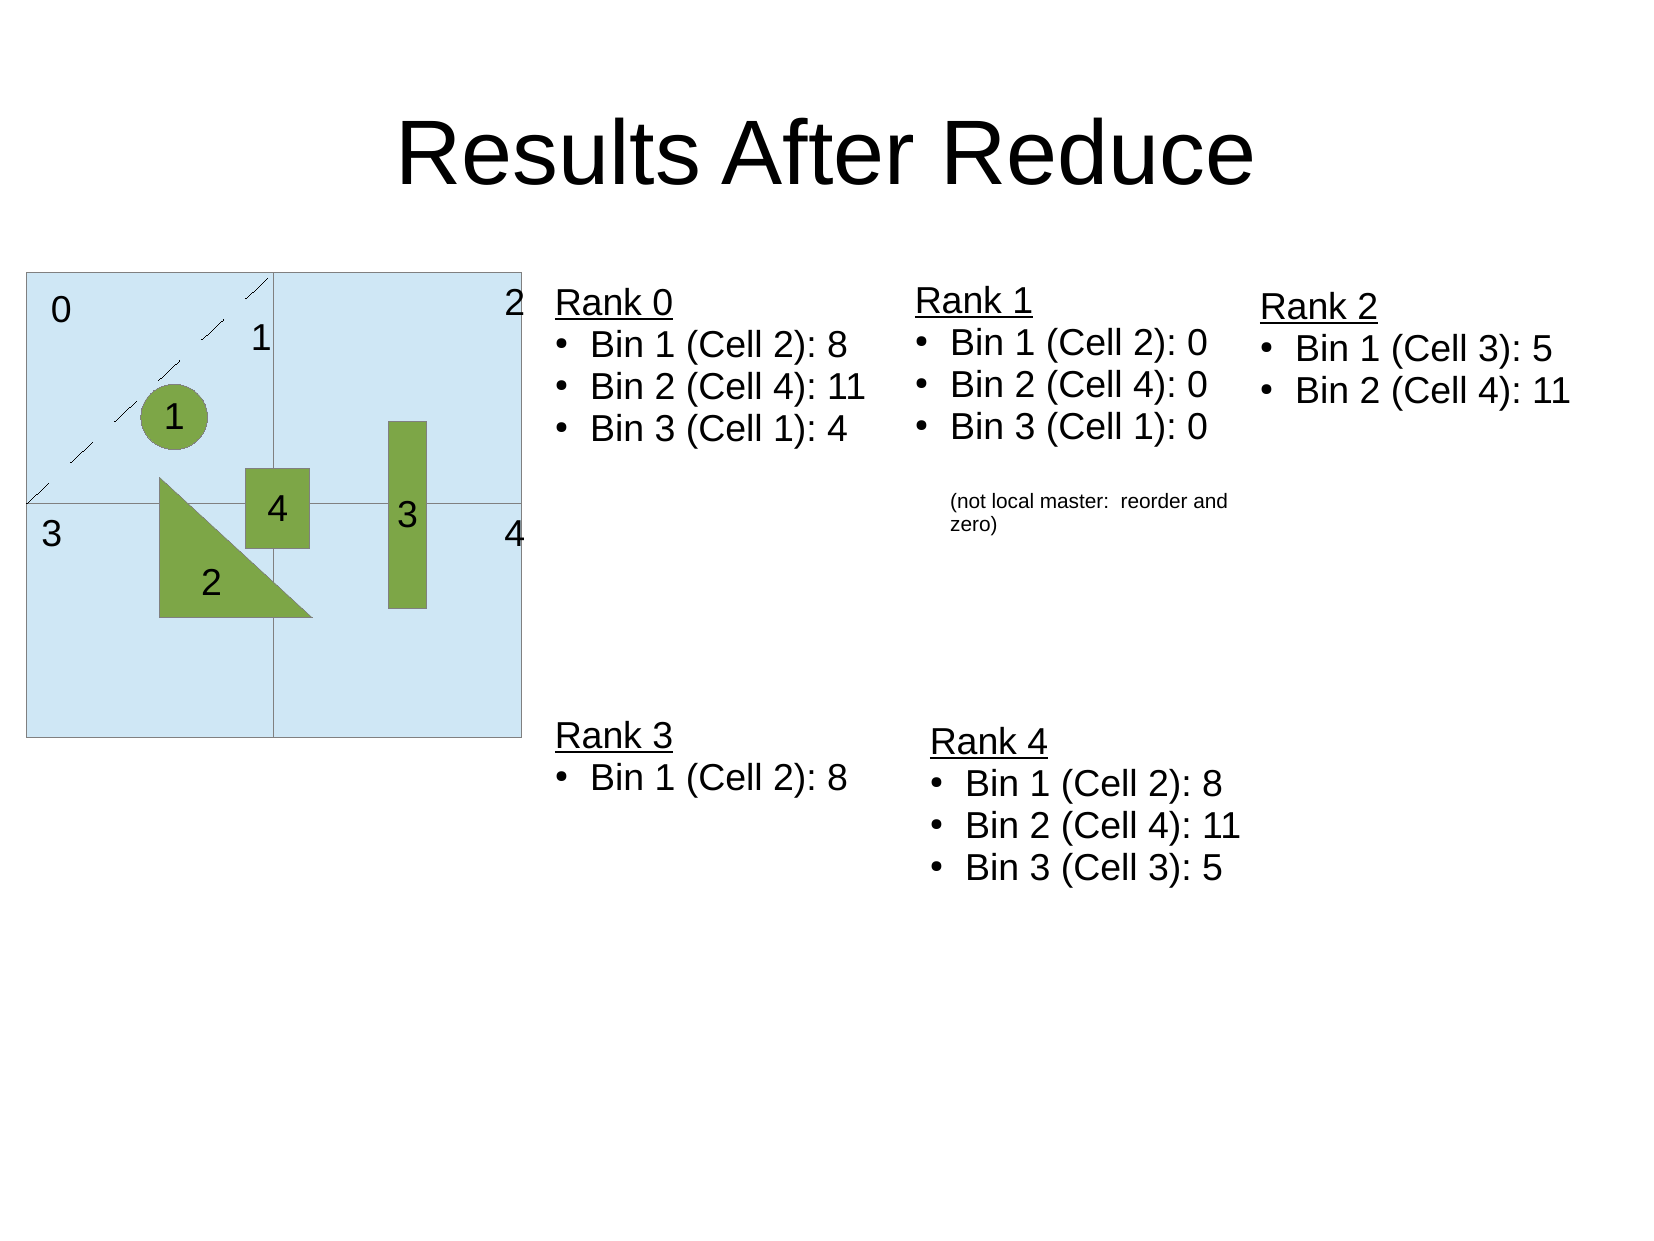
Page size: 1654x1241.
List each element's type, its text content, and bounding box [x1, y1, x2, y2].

text_box 1 [236, 309, 287, 367]
text_box 1 [140, 384, 208, 450]
title Results After Reduce [82, 49, 1571, 257]
text_box 0 [36, 281, 87, 339]
text_box 3 [388, 421, 427, 609]
text_box Rank 0 Bin 1 (Cell 2): 8 Bin 2 (Cell 4): 11 Bin 3 (Cell 1): 4 [540, 274, 886, 678]
text_box Rank 1 Bin 1 (Cell 2): 0 Bin 2 (Cell 4): 0 Bin 3 (Cell 1): 0 (not local master: reorder and zero) [900, 272, 1246, 676]
text_box 3 [26, 505, 78, 563]
text_box Rank 3 Bin 1 (Cell 2): 8 [540, 707, 886, 1111]
text_box Rank 4 Bin 1 (Cell 2): 8 Bin 2 (Cell 4): 11 Bin 3 (Cell 3): 5 [915, 713, 1261, 1117]
text_box 2 [159, 477, 313, 618]
text_box 4 [245, 468, 310, 549]
text_box [26, 272, 522, 738]
text_box Rank 2 Bin 1 (Cell 3): 5 Bin 2 (Cell 4): 11 [1245, 278, 1591, 682]
text_box 2 [489, 274, 540, 331]
text_box 4 [489, 505, 540, 563]
